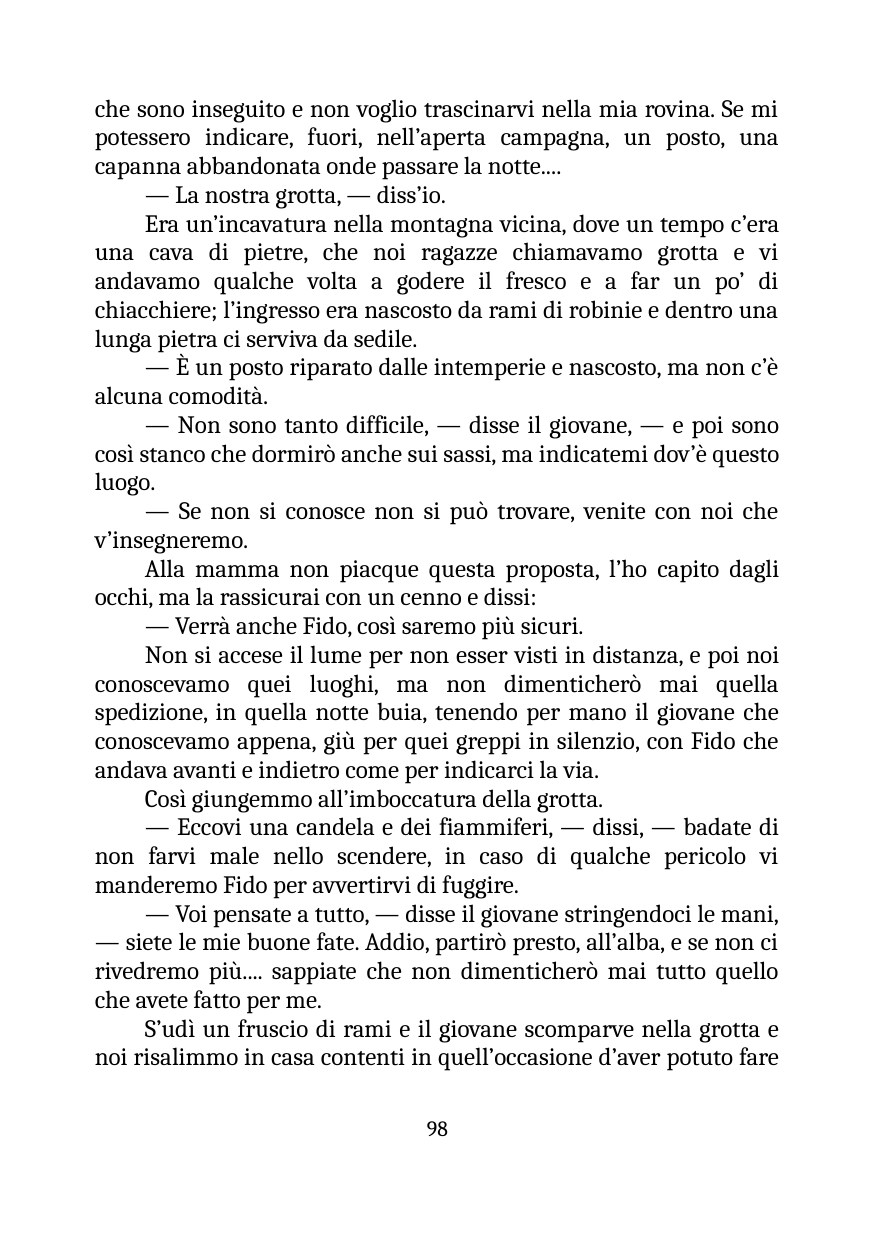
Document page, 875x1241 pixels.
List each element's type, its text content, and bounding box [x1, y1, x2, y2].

text — Voi pensate a tutto, — disse il giovane stringendoci le mani, — siete le mie buone fate. Addio, partirò presto, all’alba, e se non ci rivedremo più.... sappiate che non dimenticherò mai tutto quello che avete fatto per me. [94, 899, 779, 1014]
text — La nostra grotta, — diss’io. [94, 181, 779, 209]
text Era un’incavatura nella montagna vicina, dove un tempo c’era una cava di pietre, che noi ragazze chiamavamo grotta e vi andavamo qualche volta a godere il fresco e a far un po’ di chiacchiere; l’ingresso era nascosto da rami di robinie e dentro una lunga pietra ci serviva da sedile. [94, 209, 779, 353]
text — Verrà anche Fido, così saremo più sicuri. [94, 612, 779, 641]
text — Non sono tanto difficile, — disse il giovane, — e poi sono così stanco che dormirò anche sui sassi, ma indicatemi dov’è questo luogo. [94, 411, 779, 497]
text Così giungemmo all’imboccatura della grotta. [94, 784, 779, 813]
text S’udì un fruscio di rami e il giovane scomparve nella grotta e noi risalimmo in casa contenti in quell’occasione d’aver potuto fare [94, 1014, 779, 1072]
text — È un posto riparato dalle intemperie e nascosto, ma non c’è alcuna comodità. [94, 353, 779, 411]
text Non si accese il lume per non esser visti in distanza, e poi noi conoscevamo quei luoghi, ma non dimenticherò mai quella spedizione, in quella notte buia, tenendo per mano il giovane che conoscevamo appena, giù per quei greppi in silenzio, con Fido che andava avanti e indietro come per indicarci la via. [94, 641, 779, 784]
text Alla mamma non piacque questa proposta, l’ho capito dagli occhi, ma la rassicurai con un cenno e dissi: [94, 554, 779, 612]
text — Eccovi una candela e dei fiammiferi, — dissi, — badate di non farvi male nello scendere, in caso di qualche pericolo vi manderemo Fido per avvertirvi di fuggire. [94, 813, 779, 899]
text che sono inseguito e non voglio trascinarvi nella mia rovina. Se mi potessero indicare, fuori, nell’aperta campagna, un posto, una capanna abbandonata onde passare la notte.... [94, 94, 779, 181]
text — Se non si conosce non si può trovare, venite con noi che v’insegneremo. [94, 497, 779, 554]
